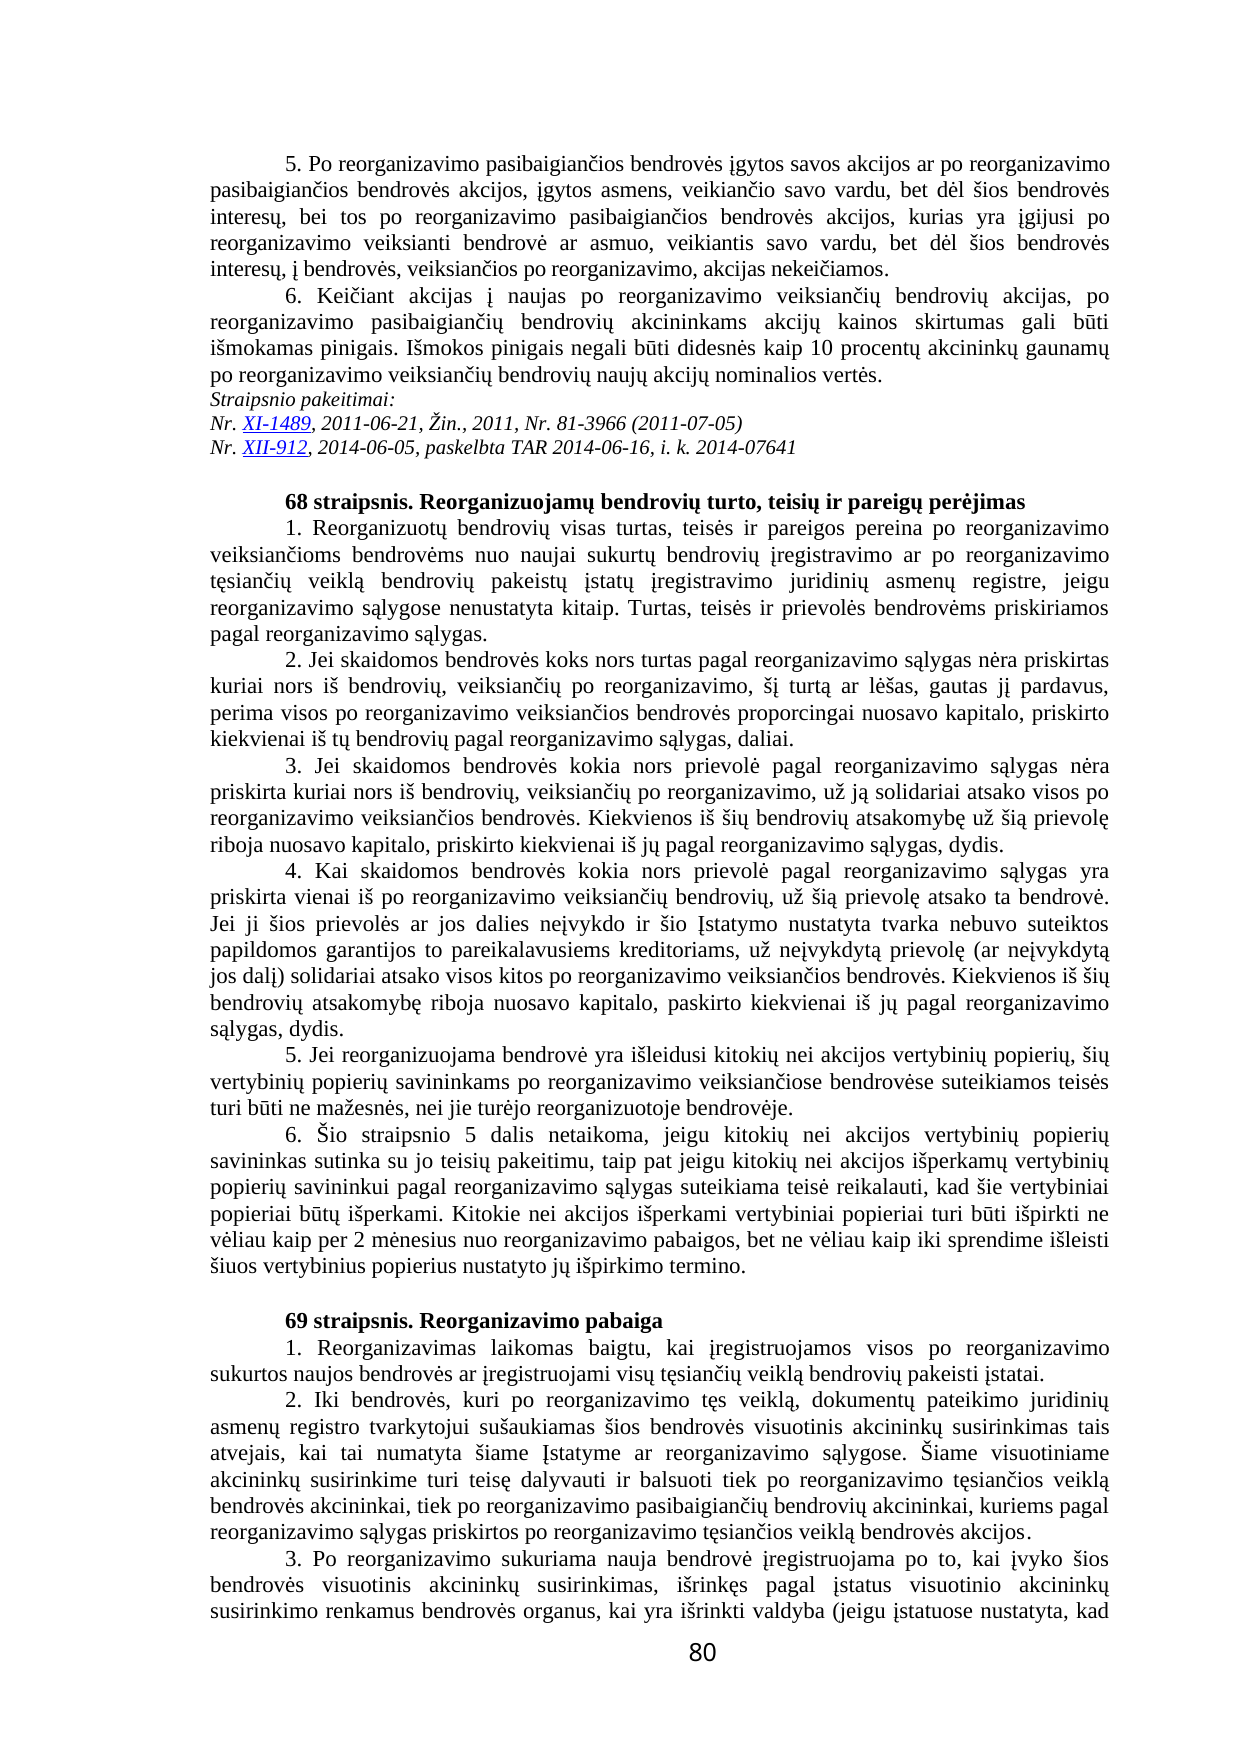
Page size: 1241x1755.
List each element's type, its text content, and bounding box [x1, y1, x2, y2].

text Nr. XII-912, 2014-06-05, paskelbta TAR 2014-06-16, i. k. 2014-07641 [210, 435, 1120, 459]
text 68 straipsnis. Reorganizuojamų bendrovių turto, teisių ir pareigų perėjimas [210, 488, 1111, 514]
text 4. Kai skaidomos bendrovės kokia nors prievolė pagal reorganizavimo sąlygas yra priskirta vienai iš po reorganizavimo veiksiančių bendrovių, už šią prievolę atsako ta bendrovė. Jei ji šios prievolės ar jos dalies neįvykdo ir šio Įstatymo nustatyta tvarka nebuvo suteiktos papildomos garantijos to pareikalavusiems kreditoriams, už neįvykdytą prievolę (ar neįvykdytą jos dalį) solidariai atsako visos kitos po reorganizavimo veiksiančios bendrovės. Kiekvienos iš šių bendrovių atsakomybę riboja nuosavo kapitalo, paskirto kiekvienai iš jų pagal reorganizavimo sąlygas, dydis. [210, 857, 1111, 1042]
text 2. Jei skaidomos bendrovės koks nors turtas pagal reorganizavimo sąlygas nėra priskirtas kuriai nors iš bendrovių, veiksiančių po reorganizavimo, šį turtą ar lėšas, gautas jį pardavus, perima visos po reorganizavimo veiksiančios bendrovės proporcingai nuosavo kapitalo, priskirto kiekvienai iš tų bendrovių pagal reorganizavimo sąlygas, daliai. [210, 646, 1111, 752]
text 6. Keičiant akcijas į naujas po reorganizavimo veiksiančių bendrovių akcijas, po reorganizavimo pasibaigiančių bendrovių akcininkams akcijų kainos skirtumas gali būti išmokamas pinigais. Išmokos pinigais negali būti didesnės kaip 10 procentų akcininkų gaunamų po reorganizavimo veiksiančių bendrovių naujų akcijų nominalios vertės. [210, 282, 1111, 387]
text 1. Reorganizuotų bendrovių visas turtas, teisės ir pareigos pereina po reorganizavimo veiksiančioms bendrovėms nuo naujai sukurtų bendrovių įregistravimo ar po reorganizavimo tęsiančių veiklą bendrovių pakeistų įstatų įregistravimo juridinių asmenų registre, jeigu reorganizavimo sąlygose nenustatyta kitaip. Turtas, teisės ir prievolės bendrovėms priskiriamos pagal reorganizavimo sąlygas. [210, 514, 1111, 646]
text 5. Jei reorganizuojama bendrovė yra išleidusi kitokių nei akcijos vertybinių popierių, šių vertybinių popierių savininkams po reorganizavimo veiksiančiose bendrovėse suteikiamos teisės turi būti ne mažesnės, nei jie turėjo reorganizuotoje bendrovėje. [210, 1042, 1111, 1121]
text 3. Po reorganizavimo sukuriama nauja bendrovė įregistruojama po to, kai įvyko šios bendrovės visuotinis akcininkų susirinkimas, išrinkęs pagal įstatus visuotinio akcininkų susirinkimo renkamus bendrovės organus, kai yra išrinkti valdyba (jeigu įstatuose nustatyta, kad [210, 1545, 1111, 1624]
text 3. Jei skaidomos bendrovės kokia nors prievolė pagal reorganizavimo sąlygas nėra priskirta kuriai nors iš bendrovių, veiksiančių po reorganizavimo, už ją solidariai atsako visos po reorganizavimo veiksiančios bendrovės. Kiekvienos iš šių bendrovių atsakomybę už šią prievolę riboja nuosavo kapitalo, priskirto kiekvienai iš jų pagal reorganizavimo sąlygas, dydis. [210, 752, 1111, 857]
text 6. Šio straipsnio 5 dalis netaikoma, jeigu kitokių nei akcijos vertybinių popierių savininkas sutinka su jo teisių pakeitimu, taip pat jeigu kitokių nei akcijos išperkamų vertybinių popierių savininkui pagal reorganizavimo sąlygas suteikiama teisė reikalauti, kad šie vertybiniai popieriai būtų išperkami. Kitokie nei akcijos išperkami vertybiniai popieriai turi būti išpirkti ne vėliau kaip per 2 mėnesius nuo reorganizavimo pabaigos, bet ne vėliau kaip iki sprendime išleisti šiuos vertybinius popierius nustatyto jų išpirkimo termino. [210, 1121, 1111, 1279]
text 69 straipsnis. Reorganizavimo pabaiga [210, 1307, 1111, 1334]
text Nr. XI-1489, 2011-06-21, Žin., 2011, Nr. 81-3966 (2011-07-05) [210, 411, 1120, 435]
text 5. Po reorganizavimo pasibaigiančios bendrovės įgytos savos akcijos ar po reorganizavimo pasibaigiančios bendrovės akcijos, įgytos asmens, veikiančio savo vardu, bet dėl šios bendrovės interesų, bei tos po reorganizavimo pasibaigiančios bendrovės akcijos, kurias yra įgijusi po reorganizavimo veiksianti bendrovė ar asmuo, veikiantis savo vardu, bet dėl šios bendrovės interesų, į bendrovės, veiksiančios po reorganizavimo, akcijas nekeičiamos. [210, 150, 1111, 282]
text 1. Reorganizavimas laikomas baigtu, kai įregistruojamos visos po reorganizavimo sukurtos naujos bendrovės ar įregistruojami visų tęsiančių veiklą bendrovių pakeisti įstatai. [210, 1334, 1111, 1387]
text 2. Iki bendrovės, kuri po reorganizavimo tęs veiklą, dokumentų pateikimo juridinių asmenų registro tvarkytojui sušaukiamas šios bendrovės visuotinis akcininkų susirinkimas tais atvejais, kai tai numatyta šiame Įstatyme ar reorganizavimo sąlygose. Šiame visuotiniame akcininkų susirinkime turi teisę dalyvauti ir balsuoti tiek po reorganizavimo tęsiančios veiklą bendrovės akcininkai, tiek po reorganizavimo pasibaigiančių bendrovių akcininkai, kuriems pagal reorganizavimo sąlygas priskirtos po reorganizavimo tęsiančios veiklą bendrovės akcijos. [210, 1387, 1111, 1545]
text Straipsnio pakeitimai: [210, 387, 1120, 411]
